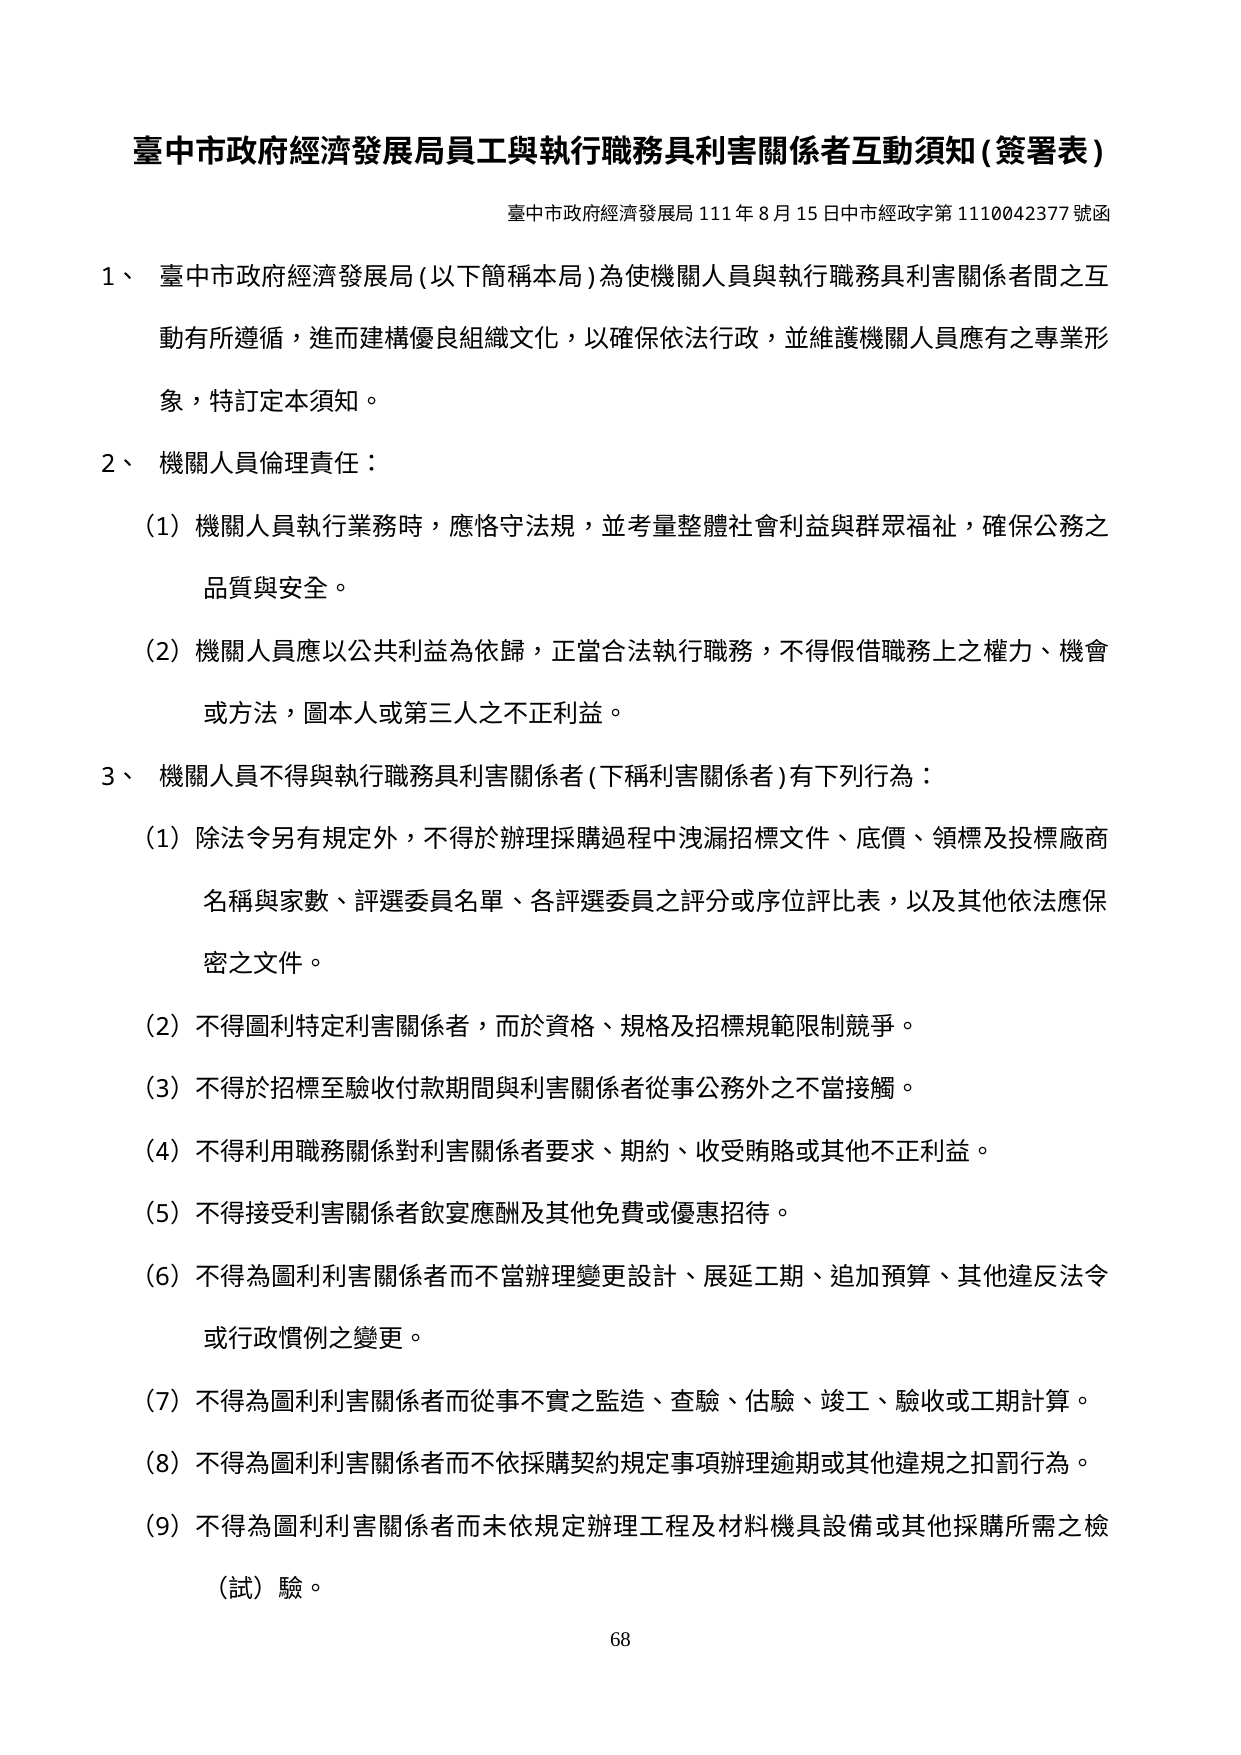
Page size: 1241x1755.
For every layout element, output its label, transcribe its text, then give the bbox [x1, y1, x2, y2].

list 不得圖利特定利害關係者，而於資格、規格及招標規範限制競爭。 [130, 983, 1110, 1045]
list 機關人員倫理責任： [100, 420, 1110, 483]
list 不得為圖利利害關係者而未依規定辦理工程及材料機具設備或其他採購所需之檢（試）驗。 [130, 1483, 1110, 1608]
text 臺中市政府經濟發展局111年8月15日中市經政字第1110042377號函 [130, 170, 1110, 233]
list 除法令另有規定外，不得於辦理採購過程中洩漏招標文件、底價、領標及投標廠商名稱與家數、評選委員名單、各評選委員之評分或序位評比表，以及其他依法應保密之文件。 [130, 795, 1110, 983]
list 不得為圖利利害關係者而從事不實之監造、查驗、估驗、竣工、驗收或工期計算。 [130, 1358, 1110, 1420]
list 臺中市政府經濟發展局(以下簡稱本局)為使機關人員與執行職務具利害關係者間之互動有所遵循，進而建構優良組織文化，以確保依法行政，並維護機關人員應有之專業形象，特訂定本須知。 [100, 233, 1110, 420]
list 不得為圖利利害關係者而不依採購契約規定事項辦理逾期或其他違規之扣罰行為。 [130, 1420, 1110, 1483]
text 臺中市政府經濟發展局員工與執行職務具利害關係者互動須知(簽署表) [130, 108, 1110, 170]
list 不得為圖利利害關係者而不當辦理變更設計、展延工期、追加預算、其他違反法令或行政慣例之變更。 [130, 1233, 1110, 1358]
list 不得於招標至驗收付款期間與利害關係者從事公務外之不當接觸。 [130, 1045, 1110, 1108]
list 機關人員應以公共利益為依歸，正當合法執行職務，不得假借職務上之權力、機會或方法，圖本人或第三人之不正利益。 [130, 608, 1110, 733]
list 機關人員執行業務時，應恪守法規，並考量整體社會利益與群眾福祉，確保公務之品質與安全。 [130, 483, 1110, 608]
list 機關人員不得與執行職務具利害關係者(下稱利害關係者)有下列行為： [100, 733, 1110, 795]
list 不得接受利害關係者飲宴應酬及其他免費或優惠招待。 [130, 1170, 1110, 1233]
list 不得利用職務關係對利害關係者要求、期約、收受賄賂或其他不正利益。 [130, 1108, 1110, 1170]
